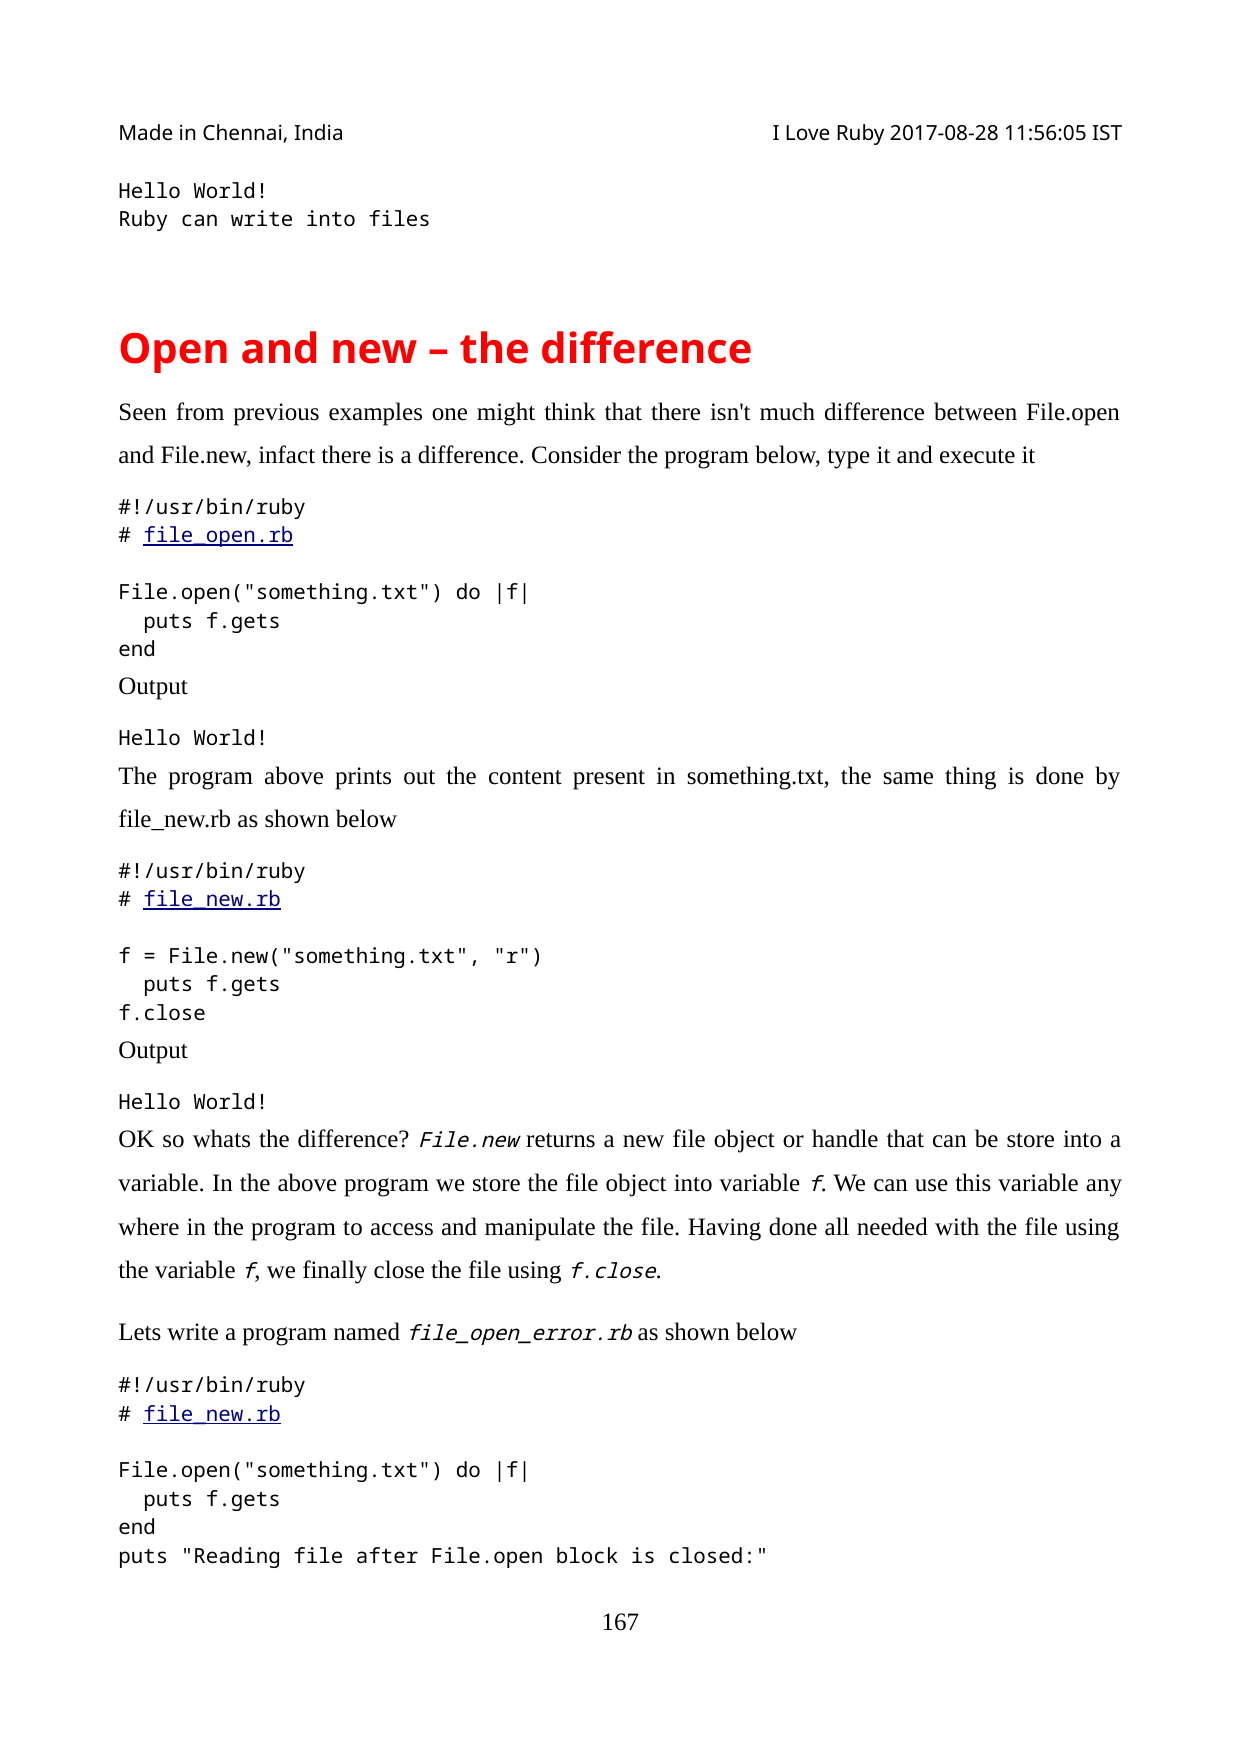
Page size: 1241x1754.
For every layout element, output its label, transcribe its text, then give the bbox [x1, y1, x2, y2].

text Ruby can write into files [118, 204, 1122, 233]
text puts "Reading file after File.open block is closed:" [118, 1541, 1122, 1569]
text #!/usr/bin/ruby [118, 856, 1122, 884]
text puts f.gets [118, 1484, 1122, 1512]
text Seen from previous examples one might think that there isn't much difference between File.open and File.new, infact there is a difference. Consider the program below, type it and execute it [118, 397, 1122, 469]
text # file_new.rb [118, 1399, 1122, 1427]
text Output [118, 671, 1122, 700]
text Output [118, 1035, 1122, 1064]
text OK so whats the difference? File.new returns a new file object or handle that can be store into a variable. In the above program we store the file object into variable f. We can use this variable any where in the program to access and manipulate the file. Having done all needed with the file using the variable f, we finally close the file using f.close. [118, 1124, 1122, 1285]
text end [118, 1512, 1122, 1541]
text Hello World! [118, 723, 1122, 752]
text # file_open.rb [118, 520, 1122, 549]
text puts f.gets [118, 606, 1122, 634]
text f = File.new("something.txt", "r") [118, 941, 1122, 969]
text File.open("something.txt") do |f| [118, 1456, 1122, 1484]
text The program above prints out the content present in something.txt, the same thing is done by file_new.rb as shown below [118, 761, 1122, 833]
subtitle Open and new – the difference [118, 319, 1122, 376]
text Lets write a program named file_open_error.rb as shown below [118, 1317, 1122, 1347]
text # file_new.rb [118, 884, 1122, 913]
text f.close [118, 998, 1122, 1026]
text puts f.gets [118, 969, 1122, 998]
text #!/usr/bin/ruby [118, 1370, 1122, 1399]
text Hello World! [118, 1087, 1122, 1116]
text #!/usr/bin/ruby [118, 492, 1122, 520]
text end [118, 634, 1122, 663]
text File.open("something.txt") do |f| [118, 577, 1122, 606]
text Hello World! [118, 176, 1122, 204]
